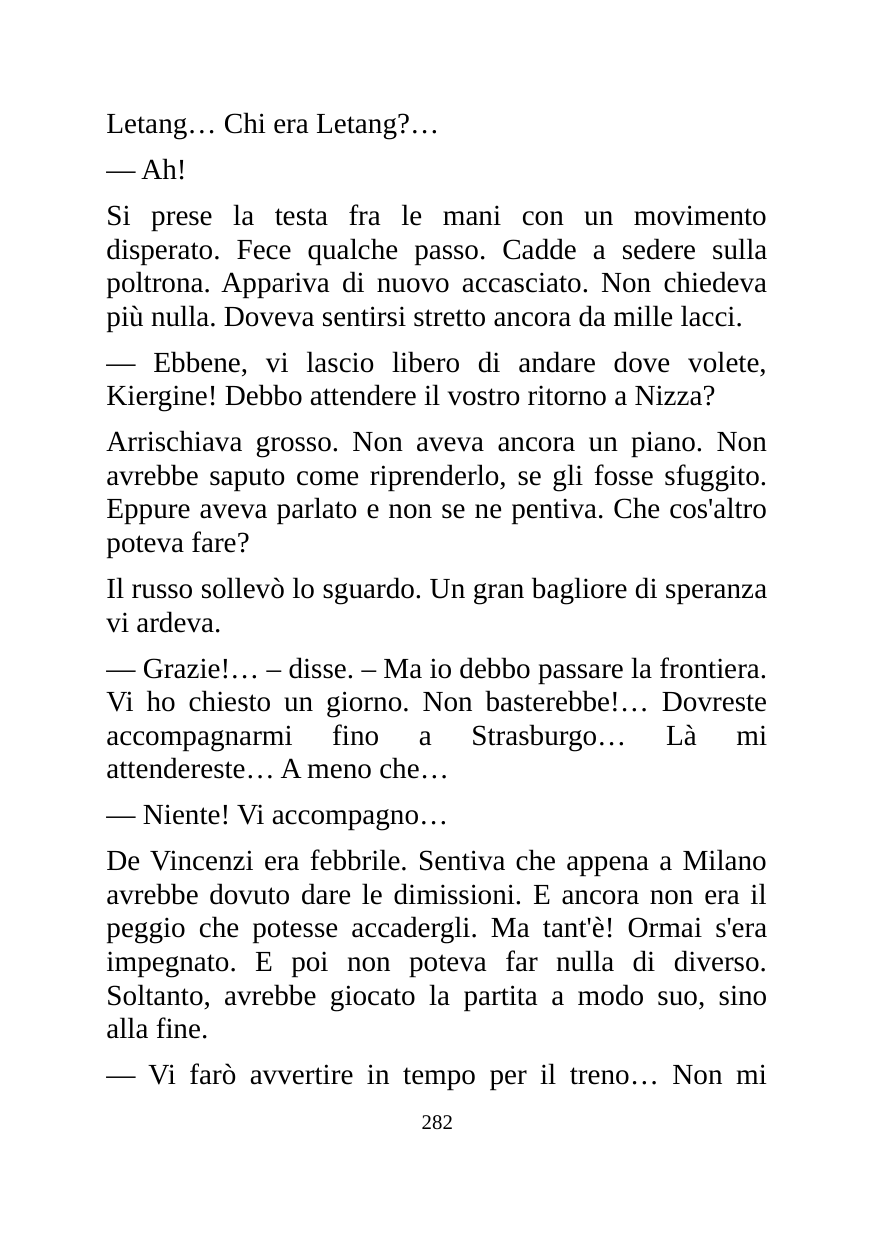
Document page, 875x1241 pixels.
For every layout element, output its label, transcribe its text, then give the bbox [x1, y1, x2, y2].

text Il russo sollevò lo sguardo. Un gran bagliore di speranza vi ardeva. [106, 571, 768, 638]
text — Niente! Vi accompagno… [106, 797, 768, 831]
text — Ebbene, vi lascio libero di andare dove volete, Kiergine! Debbo attendere il vostro ritorno a Nizza? [106, 345, 768, 412]
text — Ah! [106, 152, 768, 186]
text De Vincenzi era febbrile. Sentiva che appena a Milano avrebbe dovuto dare le dimissioni. E ancora non era il peggio che potesse accadergli. Ma tant'è! Ormai s'era impegnato. E poi non poteva far nulla di diverso. Soltanto, avrebbe giocato la partita a modo suo, sino alla fine. [106, 843, 768, 1045]
text Letang… Chi era Letang?… [106, 106, 768, 140]
text Arrischiava grosso. Non aveva ancora un piano. Non avrebbe saputo come riprenderlo, se gli fosse sfuggito. Eppure aveva parlato e non se ne pentiva. Che cos'altro poteva fare? [106, 424, 768, 559]
text — Vi farò avvertire in tempo per il treno… Non mi [106, 1057, 768, 1091]
text Si prese la testa fra le mani con un movimento disperato. Fece qualche passo. Cadde a sedere sulla poltrona. Appariva di nuovo accasciato. Non chiedeva più nulla. Doveva sentirsi stretto ancora da mille lacci. [106, 198, 768, 332]
text — Grazie!… – disse. – Ma io debbo passare la frontiera. Vi ho chiesto un giorno. Non basterebbe!… Dovreste accompagnarmi fino a Strasburgo… Là mi attendereste… A meno che… [106, 651, 768, 785]
